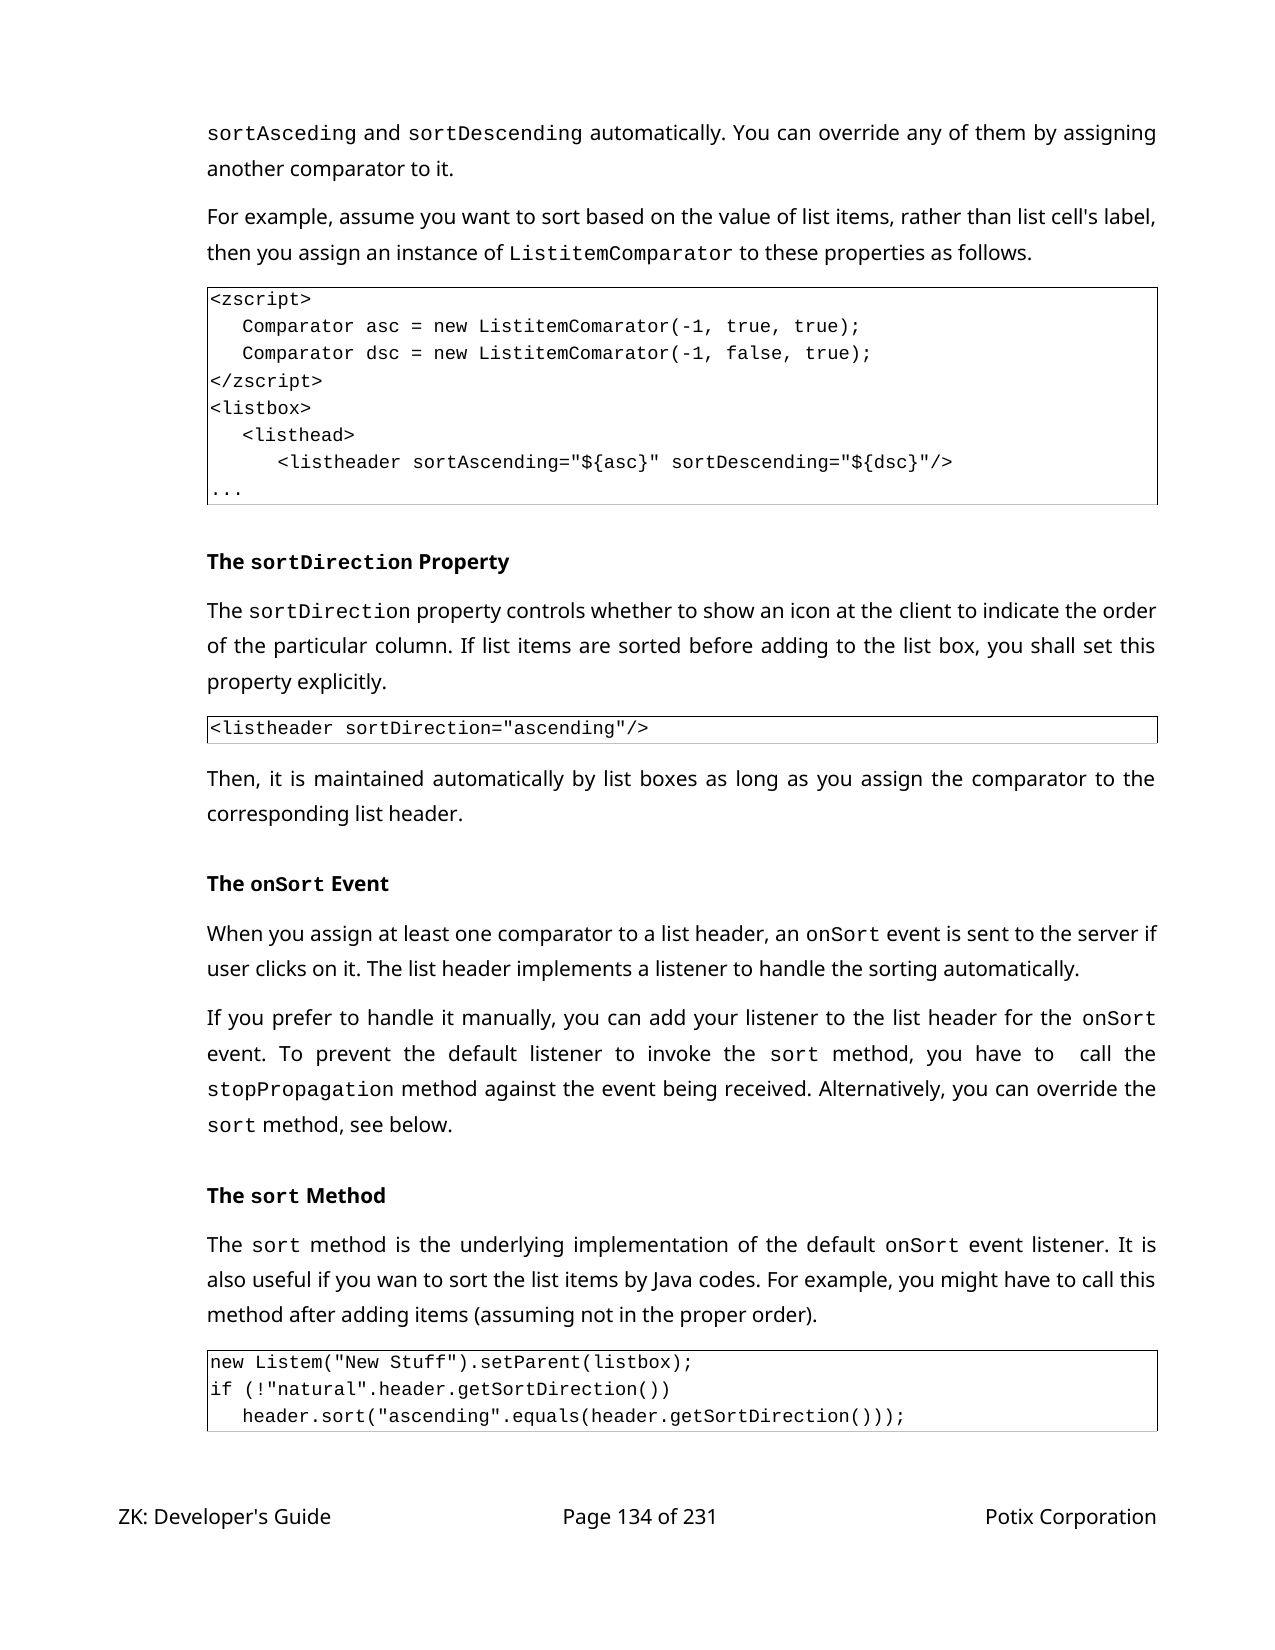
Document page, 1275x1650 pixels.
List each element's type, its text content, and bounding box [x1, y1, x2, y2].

text sortAsceding and sortDescending automatically. You can override any of them by assigning another comparator to it. [207, 118, 1157, 182]
text if (!"natural".header.getSortDirection()) [208, 1377, 1157, 1401]
text <listhead> [208, 423, 1157, 447]
text <listheader sortAscending="${asc}" sortDescending="${dsc}"/> [208, 450, 1157, 474]
text The sort method is the underlying implementation of the default onSort event listener. It is also useful if you wan to sort the list items by Java codes. For example, you might have to call this method after adding items (assuming not in the proper order). [207, 1230, 1157, 1329]
subtitle The sortDirection Property [207, 547, 1157, 576]
text Comparator dsc = new ListitemComarator(-1, false, true); [208, 341, 1157, 366]
text header.sort("ascending".equals(header.getSortDirection())); [208, 1404, 1157, 1431]
text ... [208, 477, 1157, 504]
subtitle The onSort Event [207, 869, 1157, 898]
text new Listem("New Stuff").setParent(listbox); [208, 1351, 1157, 1374]
text Comparator asc = new ListitemComarator(-1, true, true); [208, 314, 1157, 338]
text For example, assume you want to sort based on the value of list items, rather than list cell's label, then you assign an instance of ListitemComparator to these properties as follows. [207, 202, 1157, 266]
text </zscript> [208, 368, 1157, 393]
text <zscript> [208, 288, 1157, 311]
text The sortDirection property controls whether to show an icon at the client to indicate the order of the particular column. If list items are sorted before adding to the list box, you shall set this property explicitly. [207, 596, 1157, 695]
text <listheader sortDirection="ascending"/> [208, 717, 1157, 743]
subtitle The sort Method [207, 1181, 1157, 1209]
text When you assign at least one comparator to a list header, an onSort event is sent to the server if user clicks on it. The list header implements a listener to handle the sorting automatically. [207, 919, 1157, 982]
text If you prefer to handle it manually, you can add your listener to the list header for the onSort event. To prevent the default listener to invoke the sort method, you have to call the stopPropagation method against the event being received. Alternatively, you can override the sort method, see below. [207, 1003, 1157, 1138]
text Then, it is maintained automatically by list boxes as long as you assign the comparator to the corresponding list header. [207, 764, 1157, 827]
text <listbox> [208, 396, 1157, 420]
